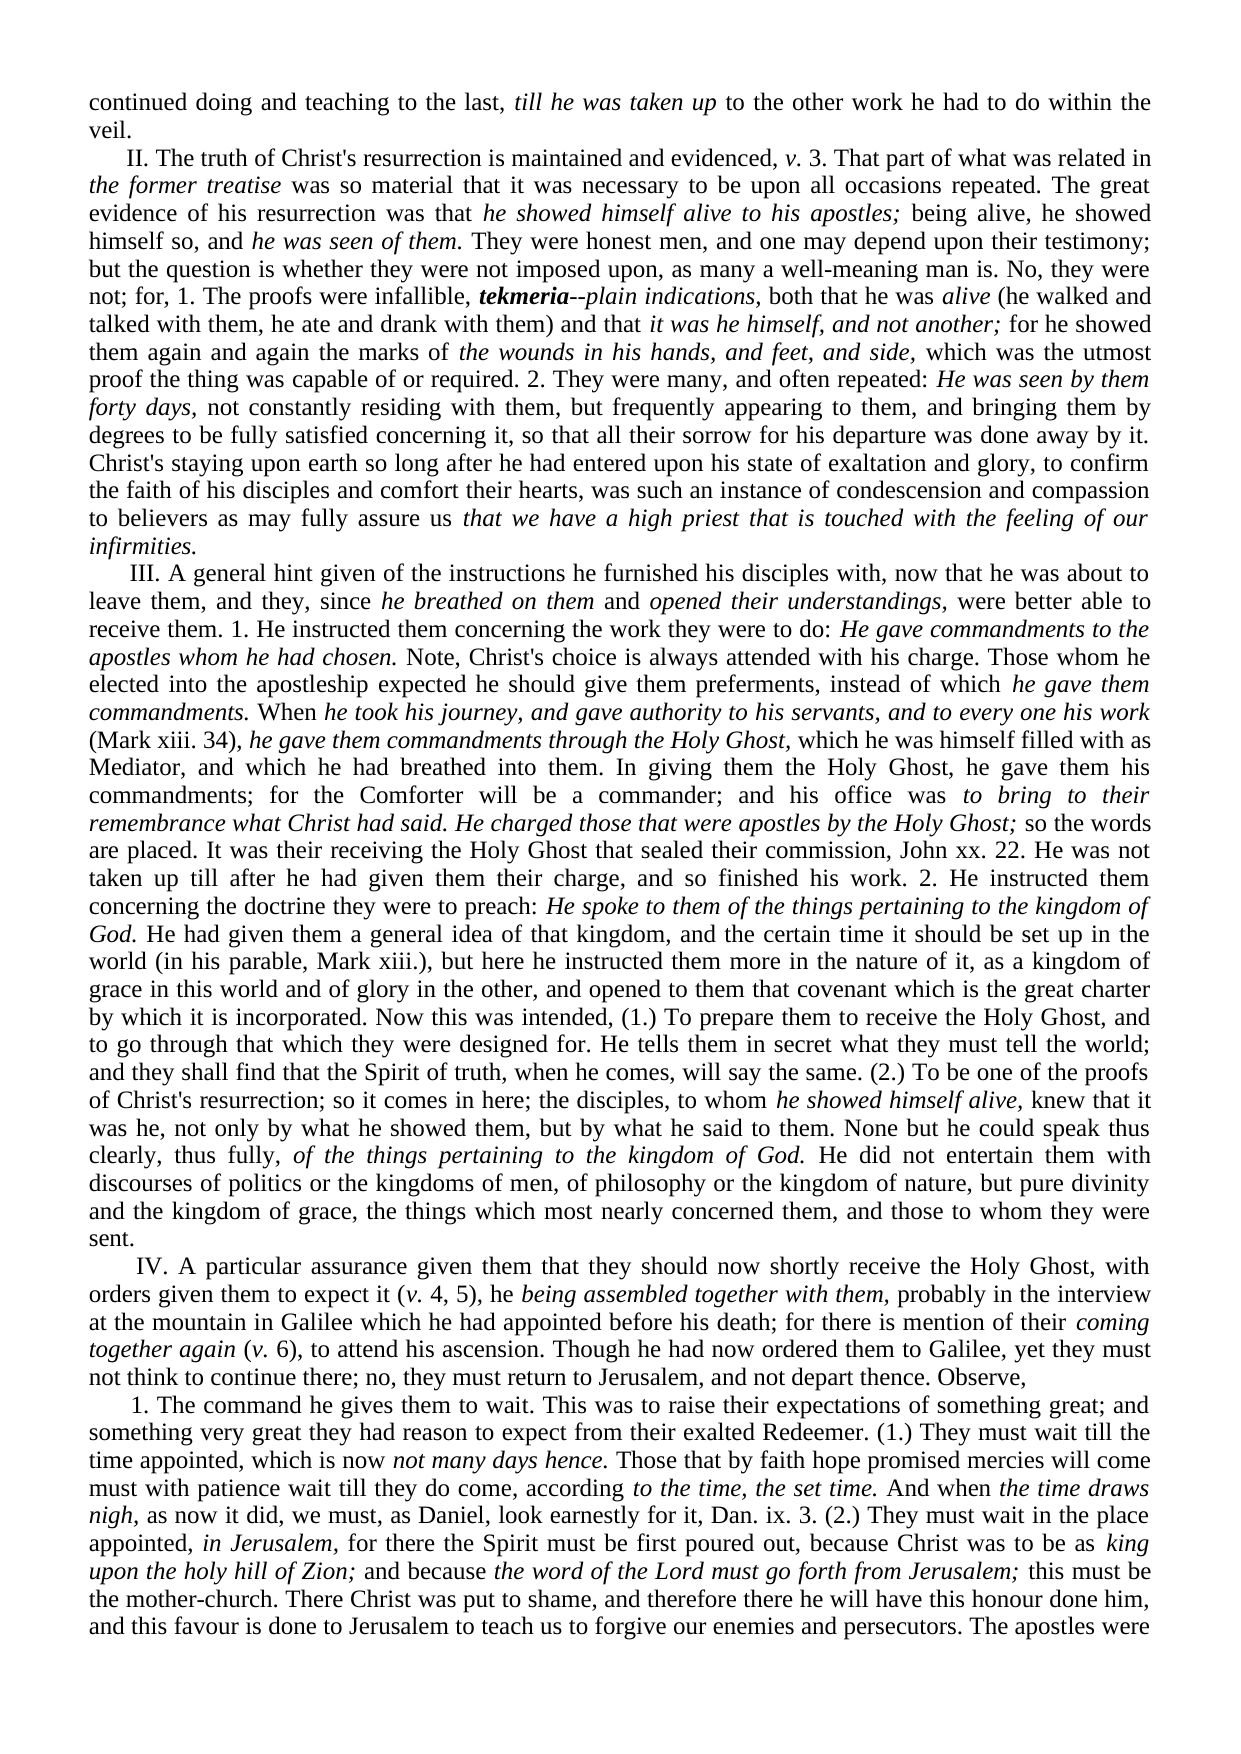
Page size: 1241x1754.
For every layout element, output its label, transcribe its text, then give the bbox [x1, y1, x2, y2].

text 1. The command he gives them to wait. This was to raise their expectations of something great; and something very great they had reason to expect from their exalted Redeemer. (1.) They must wait till the time appointed, which is now not many days hence. Those that by faith hope promised mercies will come must with patience wait till they do come, according to the time, the set time. And when the time draws nigh, as now it did, we must, as Daniel, look earnestly for it, Dan. ix. 3. (2.) They must wait in the place appointed, in Jerusalem, for there the Spirit must be first poured out, because Christ was to be as king upon the holy hill of Zion; and because the word of the Lord must go forth from Jerusalem; this must be the mother-church. There Christ was put to shame, and therefore there he will have this honour done him, and this favour is done to Jerusalem to teach us to forgive our enemies and persecutors. The apostles were [88, 1391, 1152, 1640]
text III. A general hint given of the instructions he furnished his disciples with, now that he was about to leave them, and they, since he breathed on them and opened their understandings, were better able to receive them. 1. He instructed them concerning the work they were to do: He gave commandments to the apostles whom he had chosen. Note, Christ's choice is always attended with his charge. Those whom he elected into the apostleship expected he should give them preferments, instead of which he gave them commandments. When he took his journey, and gave authority to his servants, and to every one his work (Mark xiii. 34), he gave them commandments through the Holy Ghost, which he was himself filled with as Mediator, and which he had breathed into them. In giving them the Holy Ghost, he gave them his commandments; for the Comforter will be a commander; and his office was to bring to their remembrance what Christ had said. He charged those that were apostles by the Holy Ghost; so the words are placed. It was their receiving the Holy Ghost that sealed their commission, John xx. 22. He was not taken up till after he had given them their charge, and so finished his work. 2. He instructed them concerning the doctrine they were to preach: He spoke to them of the things pertaining to the kingdom of God. He had given them a general idea of that kingdom, and the certain time it should be set up in the world (in his parable, Mark xiii.), but here he instructed them more in the nature of it, as a kingdom of grace in this world and of glory in the other, and opened to them that covenant which is the great charter by which it is incorporated. Now this was intended, (1.) To prepare them to receive the Holy Ghost, and to go through that which they were designed for. He tells them in secret what they must tell the world; and they shall find that the Spirit of truth, when he comes, will say the same. (2.) To be one of the proofs of Christ's resurrection; so it comes in here; the disciples, to whom he showed himself alive, knew that it was he, not only by what he showed them, but by what he said to them. None but he could speak thus clearly, thus fully, of the things pertaining to the kingdom of God. He did not entertain them with discourses of politics or the kingdoms of men, of philosophy or the kingdom of nature, but pure divinity and the kingdom of grace, the things which most nearly concerned them, and those to whom they were sent. [88, 559, 1152, 1252]
text continued doing and teaching to the last, till he was taken up to the other work he had to do within the veil. [88, 88, 1152, 144]
text II. The truth of Christ's resurrection is maintained and evidenced, v. 3. That part of what was related in the former treatise was so material that it was necessary to be upon all occasions repeated. The great evidence of his resurrection was that he showed himself alive to his apostles; being alive, he showed himself so, and he was seen of them. They were honest men, and one may depend upon their testimony; but the question is whether they were not imposed upon, as many a well-meaning man is. No, they were not; for, 1. The proofs were infallible, tekmeria--plain indications, both that he was alive (he walked and talked with them, he ate and drank with them) and that it was he himself, and not another; for he showed them again and again the marks of the wounds in his hands, and feet, and side, which was the utmost proof the thing was capable of or required. 2. They were many, and often repeated: He was seen by them forty days, not constantly residing with them, but frequently appearing to them, and bringing them by degrees to be fully satisfied concerning it, so that all their sorrow for his departure was done away by it. Christ's staying upon earth so long after he had entered upon his state of exaltation and glory, to confirm the faith of his disciples and comfort their hearts, was such an instance of condescension and compassion to believers as may fully assure us that we have a high priest that is touched with the feeling of our infirmities. [88, 144, 1152, 559]
text IV. A particular assurance given them that they should now shortly receive the Holy Ghost, with orders given them to expect it (v. 4, 5), he being assembled together with them, probably in the interview at the mountain in Galilee which he had appointed before his death; for there is mention of their coming together again (v. 6), to attend his ascension. Though he had now ordered them to Galilee, yet they must not think to continue there; no, they must return to Jerusalem, and not depart thence. Observe, [88, 1252, 1152, 1391]
